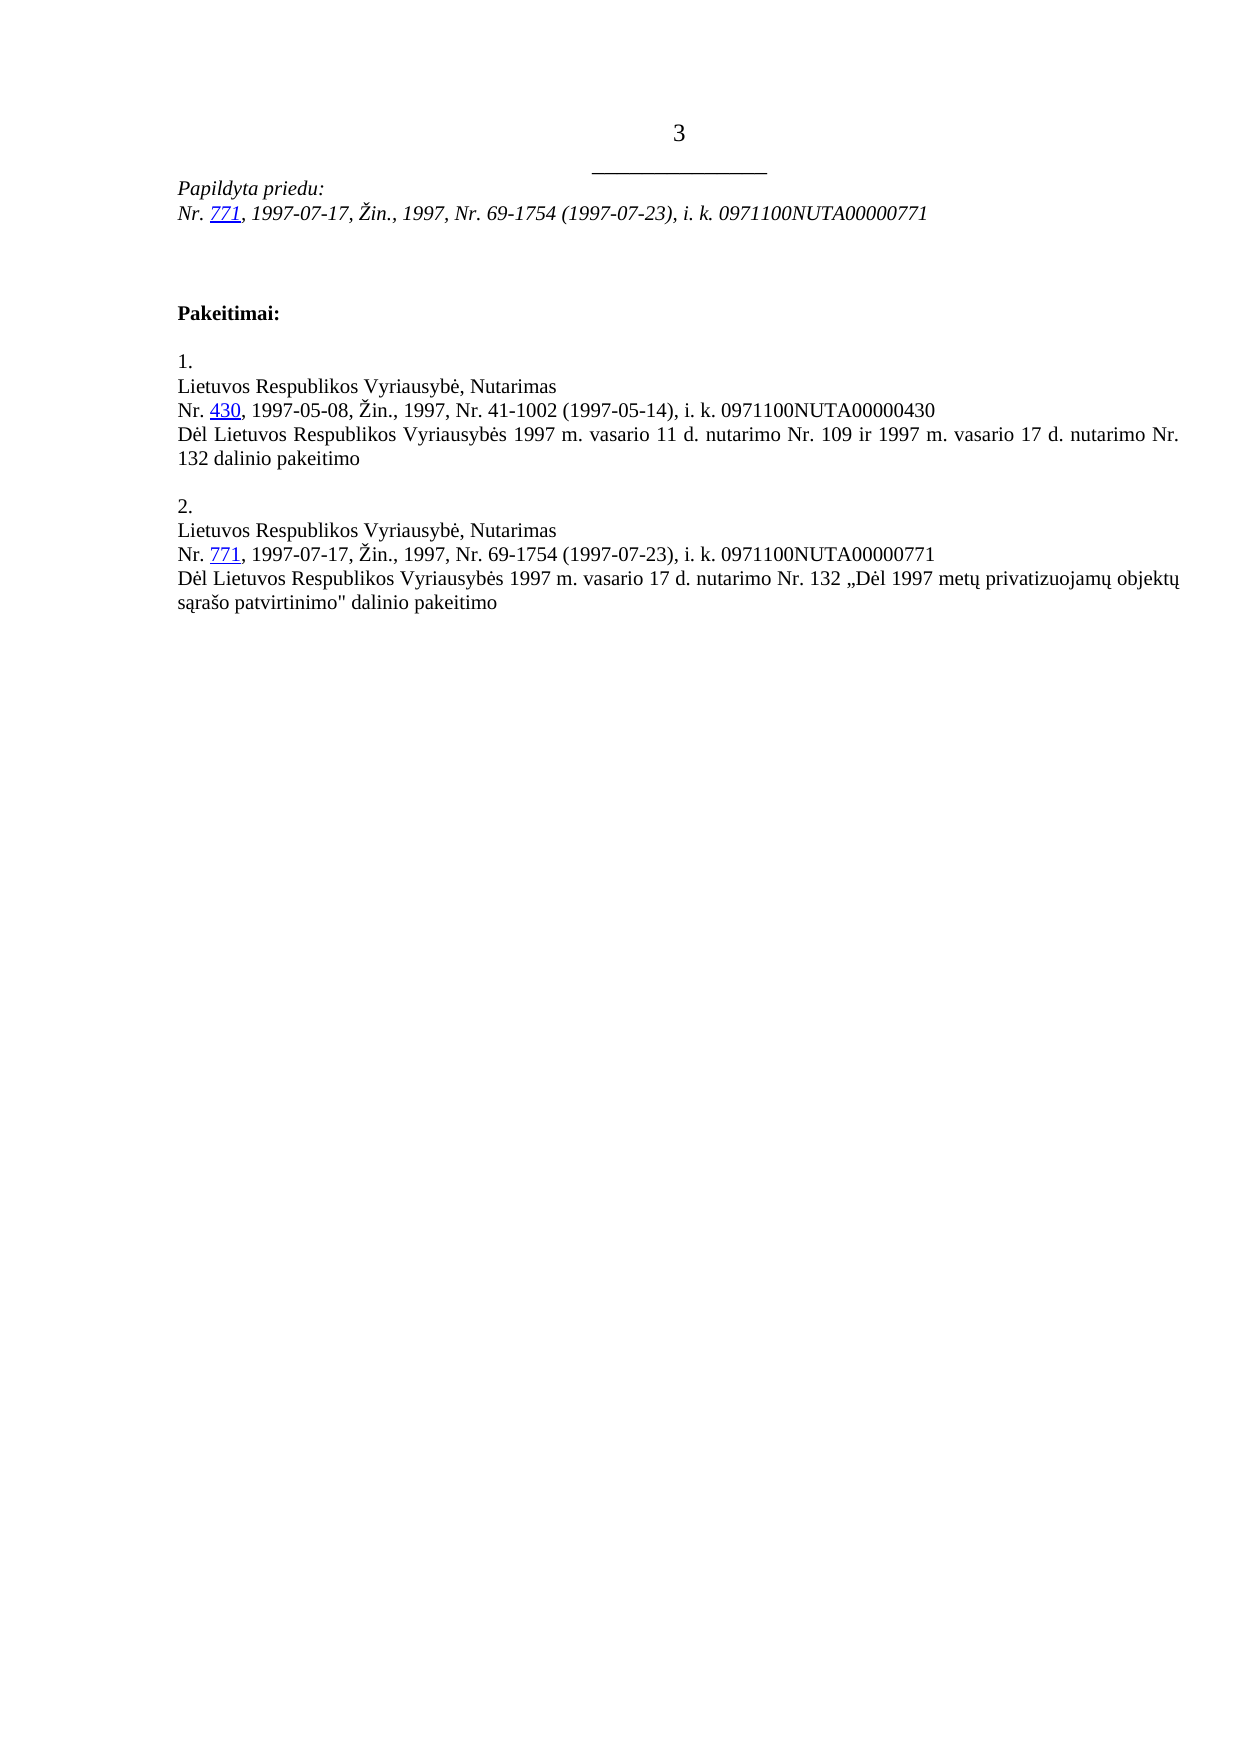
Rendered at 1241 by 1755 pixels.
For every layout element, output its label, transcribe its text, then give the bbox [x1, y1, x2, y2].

text Pakeitimai: [177, 301, 1181, 325]
text Lietuvos Respublikos Vyriausybė, Nutarimas [177, 518, 1181, 542]
text Nr. 430, 1997-05-08, Žin., 1997, Nr. 41-1002 (1997-05-14), i. k. 0971100NUTA00000430 [177, 398, 1181, 422]
text Lietuvos Respublikos Vyriausybė, Nutarimas [177, 373, 1181, 398]
text Dėl Lietuvos Respublikos Vyriausybės 1997 m. vasario 11 d. nutarimo Nr. 109 ir 1997 m. vasario 17 d. nutarimo Nr. 132 dalinio pakeitimo [177, 422, 1181, 470]
text ______________ [177, 148, 1181, 176]
text 2. [177, 494, 1181, 518]
text 1. [177, 349, 1181, 373]
text Nr. 771, 1997-07-17, Žin., 1997, Nr. 69-1754 (1997-07-23), i. k. 0971100NUTA00000771 [177, 542, 1181, 566]
text Nr. 771, 1997-07-17, Žin., 1997, Nr. 69-1754 (1997-07-23), i. k. 0971100NUTA00000771 [177, 200, 1181, 224]
text Papildyta priedu: [177, 176, 1181, 200]
text Dėl Lietuvos Respublikos Vyriausybės 1997 m. vasario 17 d. nutarimo Nr. 132 „Dėl 1997 metų privatizuojamų objektų sąrašo patvirtinimo" dalinio pakeitimo [177, 566, 1181, 614]
